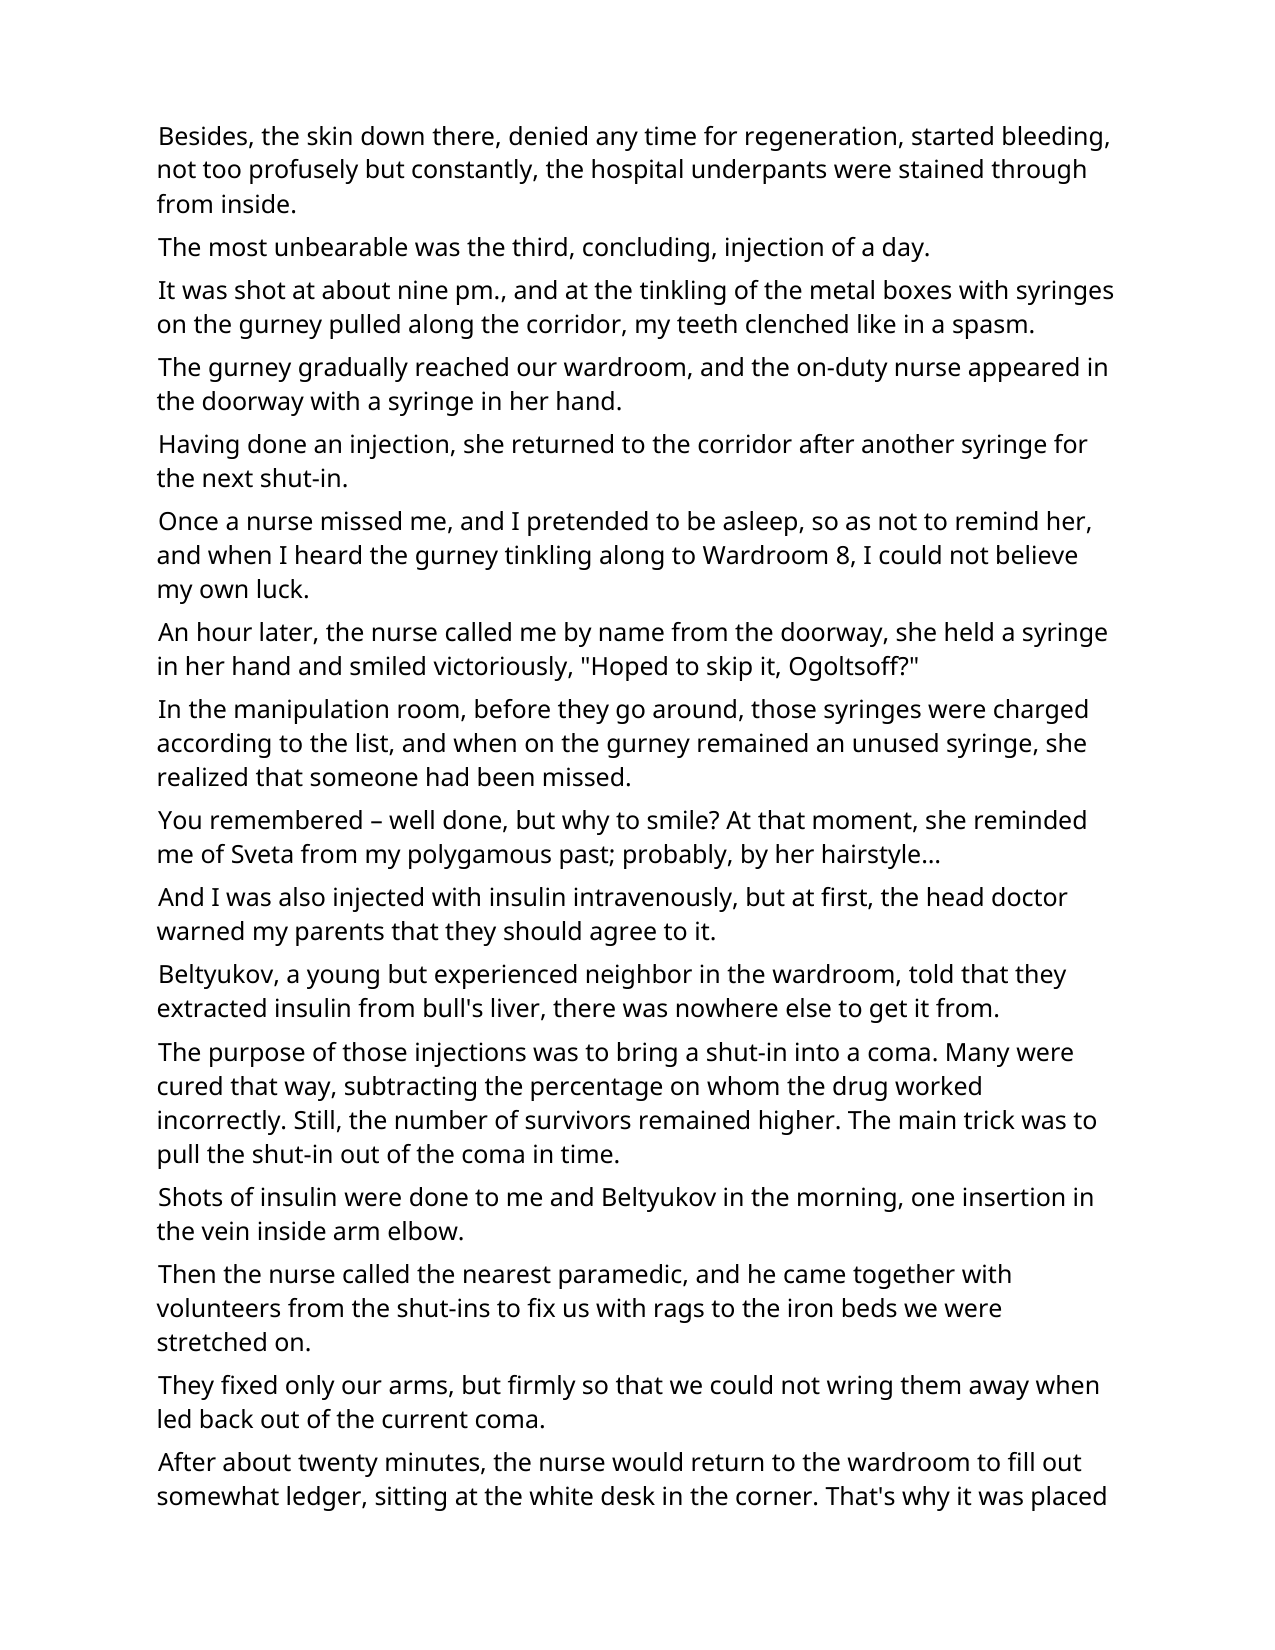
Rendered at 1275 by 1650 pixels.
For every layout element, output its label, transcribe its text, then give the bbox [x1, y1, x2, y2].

text Shots of insulin were done to me and Beltyukov in the morning, one insertion in the vein inside arm elbow. [156, 1179, 1118, 1247]
text It was shot at about nine pm., and at the tinkling of the metal boxes with syringes on the gurney pulled along the corridor, my teeth clenched like in a spasm. [156, 272, 1118, 340]
text Once a nurse missed me, and I pretended to be asleep, so as not to remind her, and when I heard the gurney tinkling along to Wardroom 8, I could not believe my own luck. [156, 503, 1118, 606]
text In the manipulation room, before they go around, those syringes were charged according to the list, and when on the gurney remained an unused syringe, she realized that someone had been missed. [156, 692, 1118, 794]
text They fixed only our arms, but firmly so that we could not wring them away when led back out of the current coma. [156, 1368, 1118, 1436]
text After about twenty minutes, the nurse would return to the wardroom to fill out somewhat ledger, sitting at the white desk in the corner. That's why it was placed [156, 1445, 1118, 1513]
text The gurney gradually reached our wardroom, and the on-duty nurse appeared in the doorway with a syringe in her hand. [156, 349, 1118, 417]
text You remembered – well done, but why to smile? At that moment, she reminded me of Sveta from my polygamous past; probably, by her hairstyle… [156, 803, 1118, 871]
text Then the nurse called the nearest paramedic, and he came together with volunteers from the shut-ins to fix us with rags to the iron beds we were stretched on. [156, 1256, 1118, 1359]
text And I was also injected with insulin intravenously, but at first, the head doctor warned my parents that they should agree to it. [156, 880, 1118, 948]
text The purpose of those injections was to bring a shut-in into a coma. Many were cured that way, subtracting the percentage on whom the drug worked incorrectly. Still, the number of survivors remained higher. The main trick was to pull the shut-in out of the coma in time. [156, 1034, 1118, 1170]
text Having done an injection, she returned to the corridor after another syringe for the next shut-in. [156, 426, 1118, 494]
text Beltyukov, a young but experienced neighbor in the wardroom, told that they extracted insulin from bull's liver, there was nowhere else to get it from. [156, 957, 1118, 1025]
text The most unbearable was the third, concluding, injection of a day. [156, 229, 1118, 263]
text An hour later, the nurse called me by name from the doorway, she held a syringe in her hand and smiled victoriously, "Hoped to skip it, Ogoltsoff?" [156, 615, 1118, 683]
text Besides, the skin down there, denied any time for regeneration, started bleeding, not too profusely but constantly, the hospital underpants were stained through from inside. [156, 118, 1118, 220]
